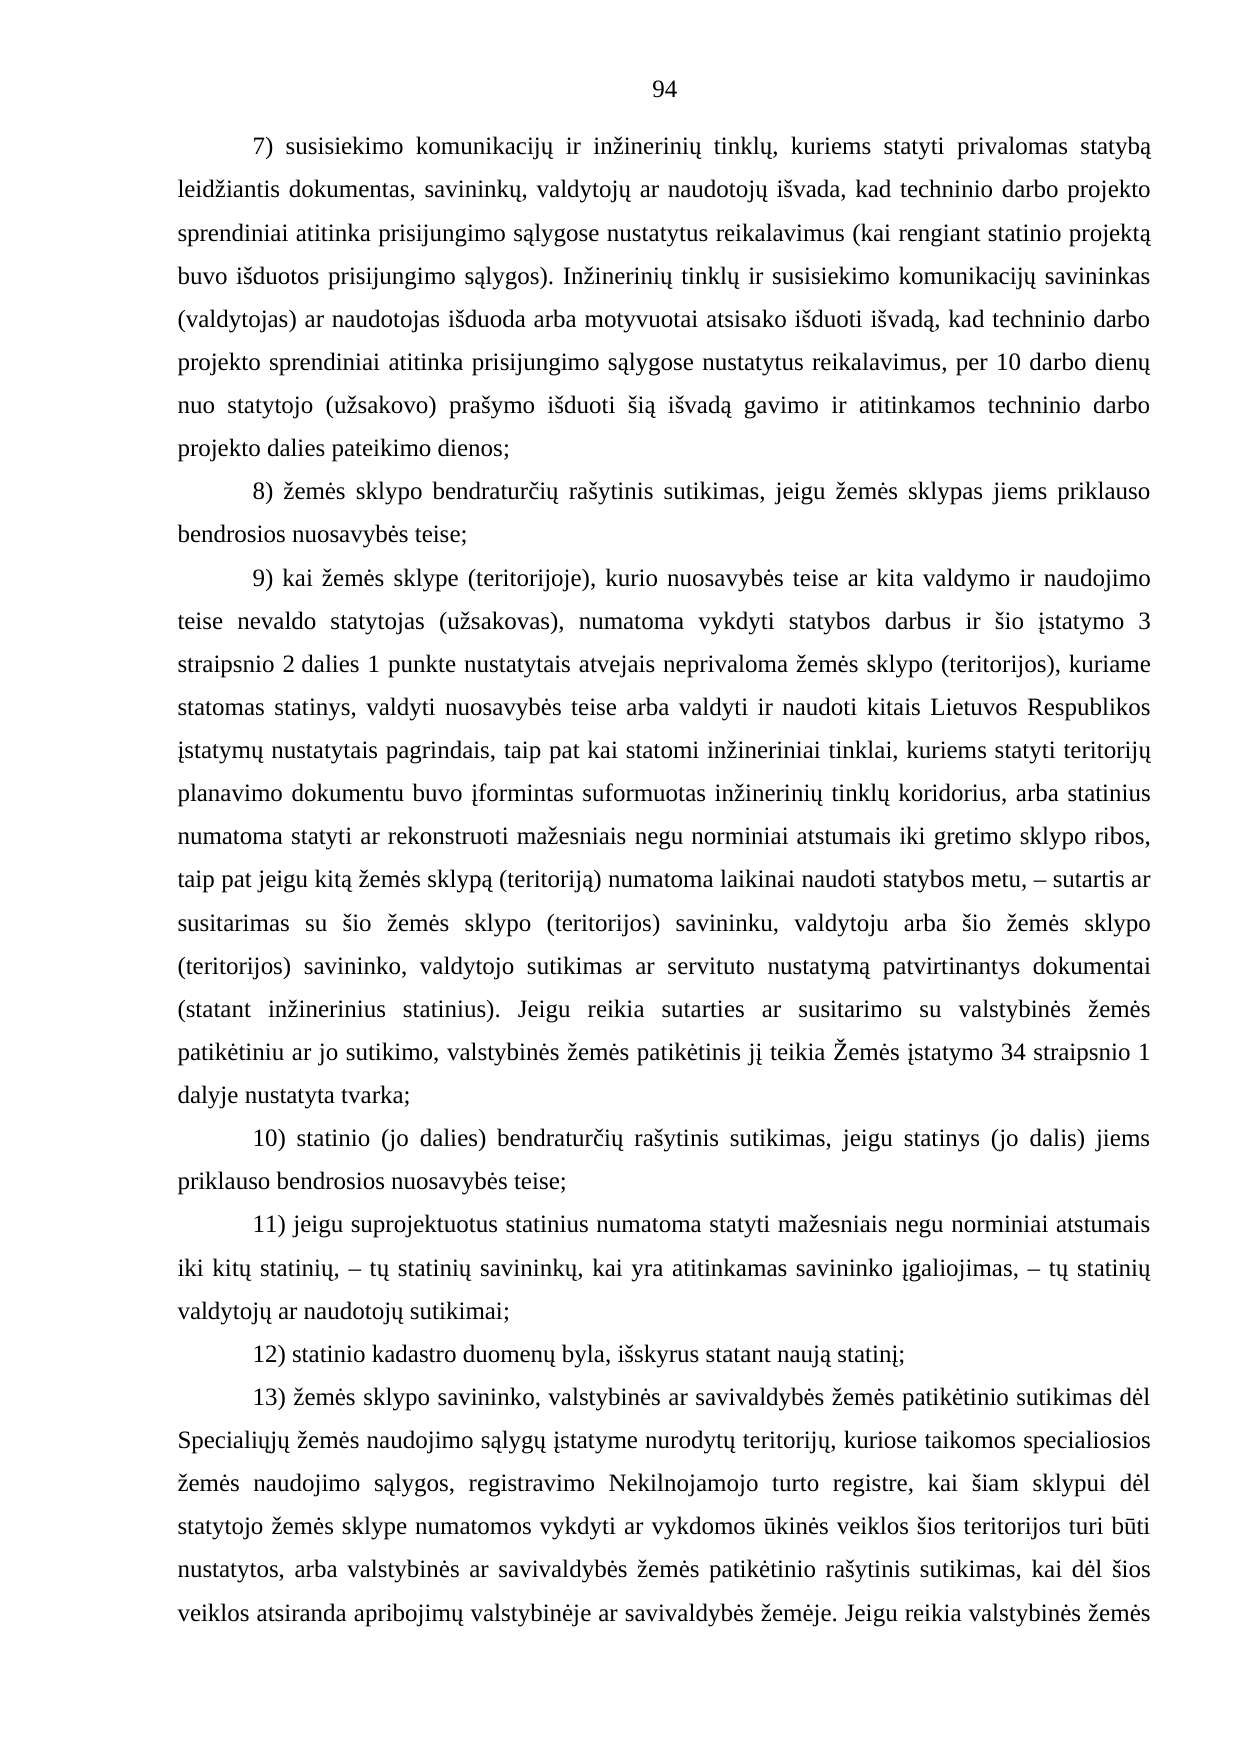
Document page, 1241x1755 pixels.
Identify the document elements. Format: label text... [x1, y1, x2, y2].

text 7) susisiekimo komunikacijų ir inžinerinių tinklų, kuriems statyti privalomas statybą leidžiantis dokumentas, savininkų, valdytojų ar naudotojų išvada, kad techninio darbo projekto sprendiniai atitinka prisijungimo sąlygose nustatytus reikalavimus (kai rengiant statinio projektą buvo išduotos prisijungimo sąlygos). Inžinerinių tinklų ir susisiekimo komunikacijų savininkas (valdytojas) ar naudotojas išduoda arba motyvuotai atsisako išduoti išvadą, kad techninio darbo projekto sprendiniai atitinka prisijungimo sąlygose nustatytus reikalavimus, per 10 darbo dienų nuo statytojo (užsakovo) prašymo išduoti šią išvadą gavimo ir atitinkamos techninio darbo projekto dalies pateikimo dienos; [177, 131, 1152, 462]
text 10) statinio (jo dalies) bendraturčių rašytinis sutikimas, jeigu statinys (jo dalis) jiems priklauso bendrosios nuosavybės teise; [177, 1123, 1152, 1195]
text 11) jeigu suprojektuotus statinius numatoma statyti mažesniais negu norminiai atstumais iki kitų statinių, – tų statinių savininkų, kai yra atitinkamas savininko įgaliojimas, – tų statinių valdytojų ar naudotojų sutikimai; [177, 1209, 1152, 1324]
text 12) statinio kadastro duomenų byla, išskyrus statant naują statinį; [177, 1339, 1152, 1368]
text 9) kai žemės sklype (teritorijoje), kurio nuosavybės teise ar kita valdymo ir naudojimo teise nevaldo statytojas (užsakovas), numatoma vykdyti statybos darbus ir šio įstatymo 3 straipsnio 2 dalies 1 punkte nustatytais atvejais neprivaloma žemės sklypo (teritorijos), kuriame statomas statinys, valdyti nuosavybės teise arba valdyti ir naudoti kitais Lietuvos Respublikos įstatymų nustatytais pagrindais, taip pat kai statomi inžineriniai tinklai, kuriems statyti teritorijų planavimo dokumentu buvo įformintas suformuotas inžinerinių tinklų koridorius, arba statinius numatoma statyti ar rekonstruoti mažesniais negu norminiai atstumais iki gretimo sklypo ribos, taip pat jeigu kitą žemės sklypą (teritoriją) numatoma laikinai naudoti statybos metu, – sutartis ar susitarimas su šio žemės sklypo (teritorijos) savininku, valdytoju arba šio žemės sklypo (teritorijos) savininko, valdytojo sutikimas ar servituto nustatymą patvirtinantys dokumentai (statant inžinerinius statinius). Jeigu reikia sutarties ar susitarimo su valstybinės žemės patikėtiniu ar jo sutikimo, valstybinės žemės patikėtinis jį teikia Žemės įstatymo 34 straipsnio 1 dalyje nustatyta tvarka; [177, 563, 1152, 1109]
text 13) žemės sklypo savininko, valstybinės ar savivaldybės žemės patikėtinio sutikimas dėl Specialiųjų žemės naudojimo sąlygų įstatyme nurodytų teritorijų, kuriose taikomos specialiosios žemės naudojimo sąlygos, registravimo Nekilnojamojo turto registre, kai šiam sklypui dėl statytojo žemės sklype numatomos vykdyti ar vykdomos ūkinės veiklos šios teritorijos turi būti nustatytos, arba valstybinės ar savivaldybės žemės patikėtinio rašytinis sutikimas, kai dėl šios veiklos atsiranda apribojimų valstybinėje ar savivaldybės žemėje. Jeigu reikia valstybinės žemės [177, 1382, 1152, 1626]
text 8) žemės sklypo bendraturčių rašytinis sutikimas, jeigu žemės sklypas jiems priklauso bendrosios nuosavybės teise; [177, 476, 1152, 548]
